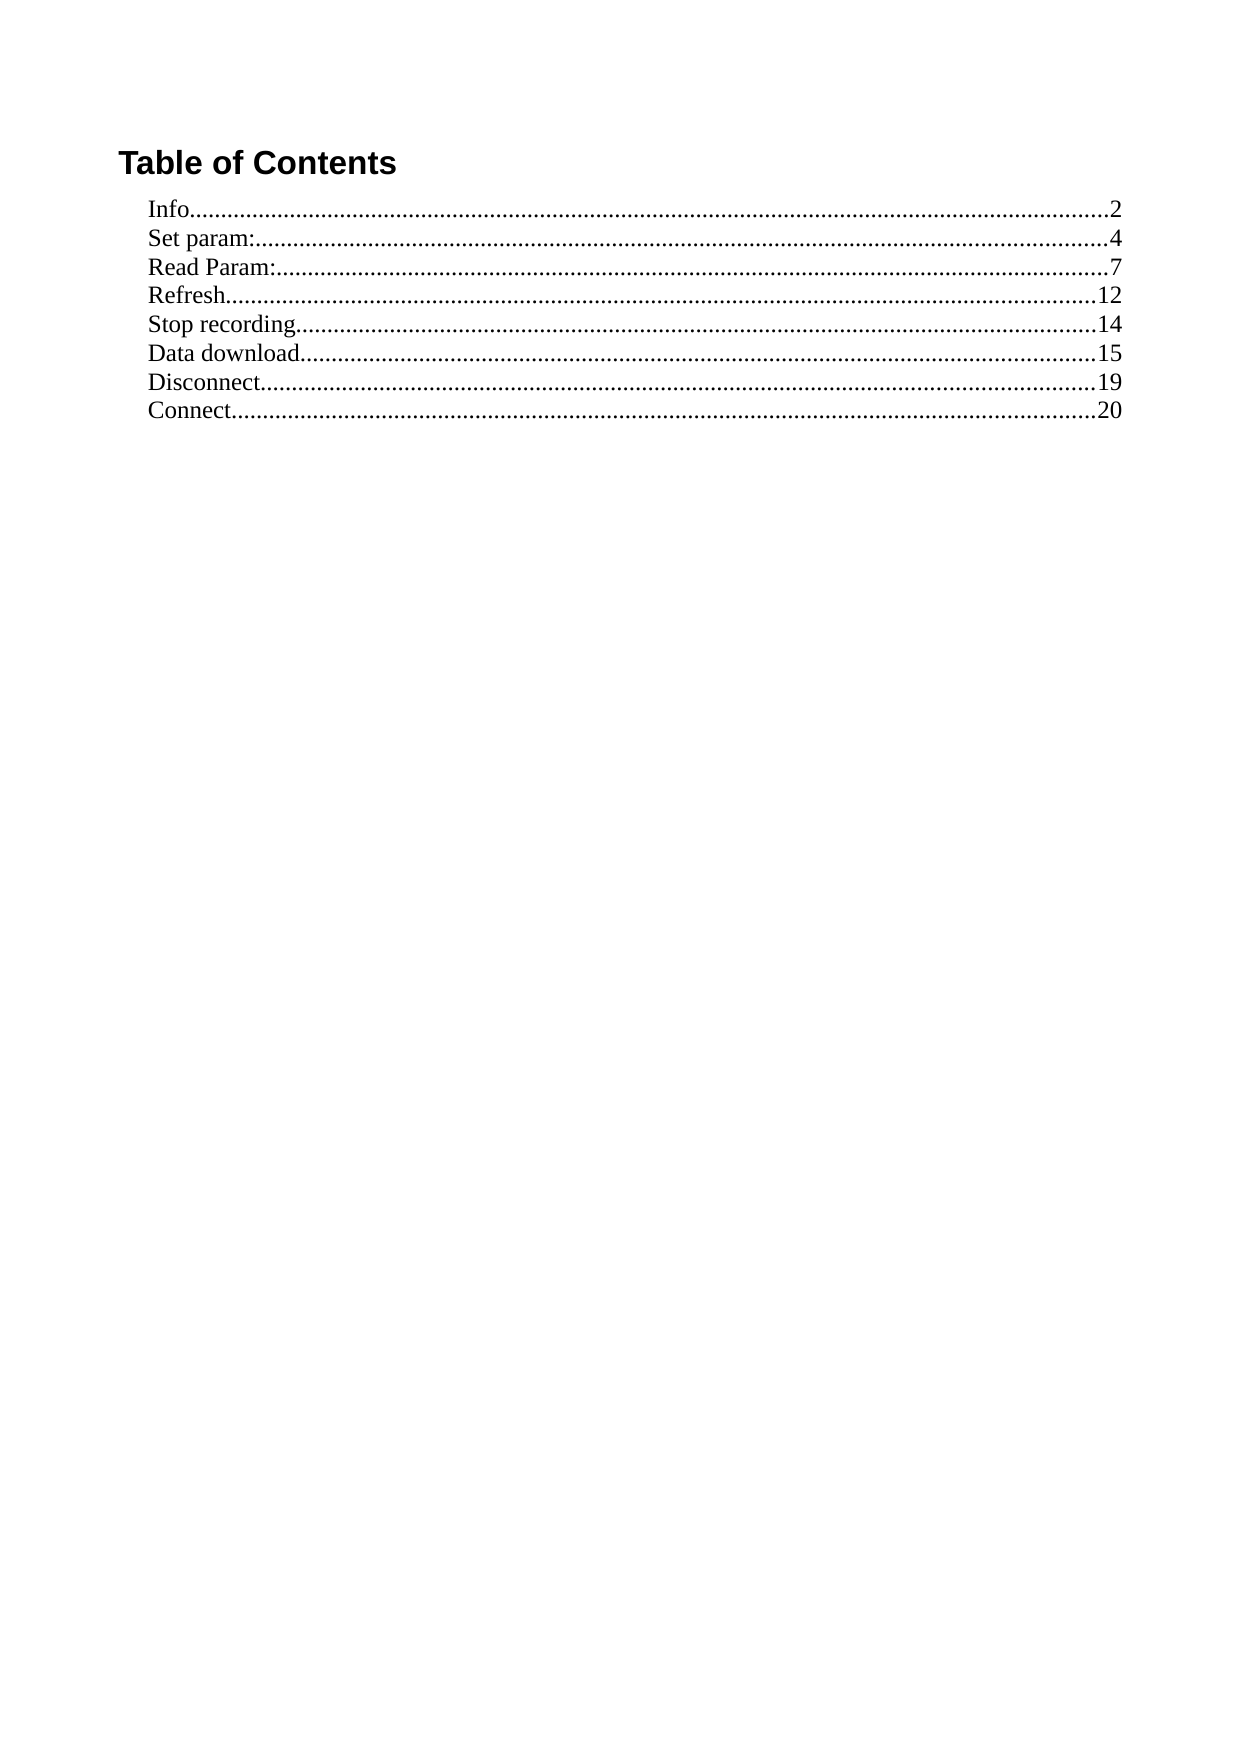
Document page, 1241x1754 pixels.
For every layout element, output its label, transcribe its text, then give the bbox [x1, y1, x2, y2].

text Disconnect 19 [148, 367, 1122, 395]
text Connect 20 [148, 395, 1122, 424]
subtitle Table of Contents [118, 143, 1122, 182]
text Refresh 12 [148, 280, 1122, 309]
text Read Param: 7 [148, 252, 1122, 280]
text Set param: 4 [148, 223, 1122, 252]
text Info 2 [148, 194, 1122, 223]
text Data download 15 [148, 338, 1122, 367]
text Stop recording 14 [148, 309, 1122, 338]
